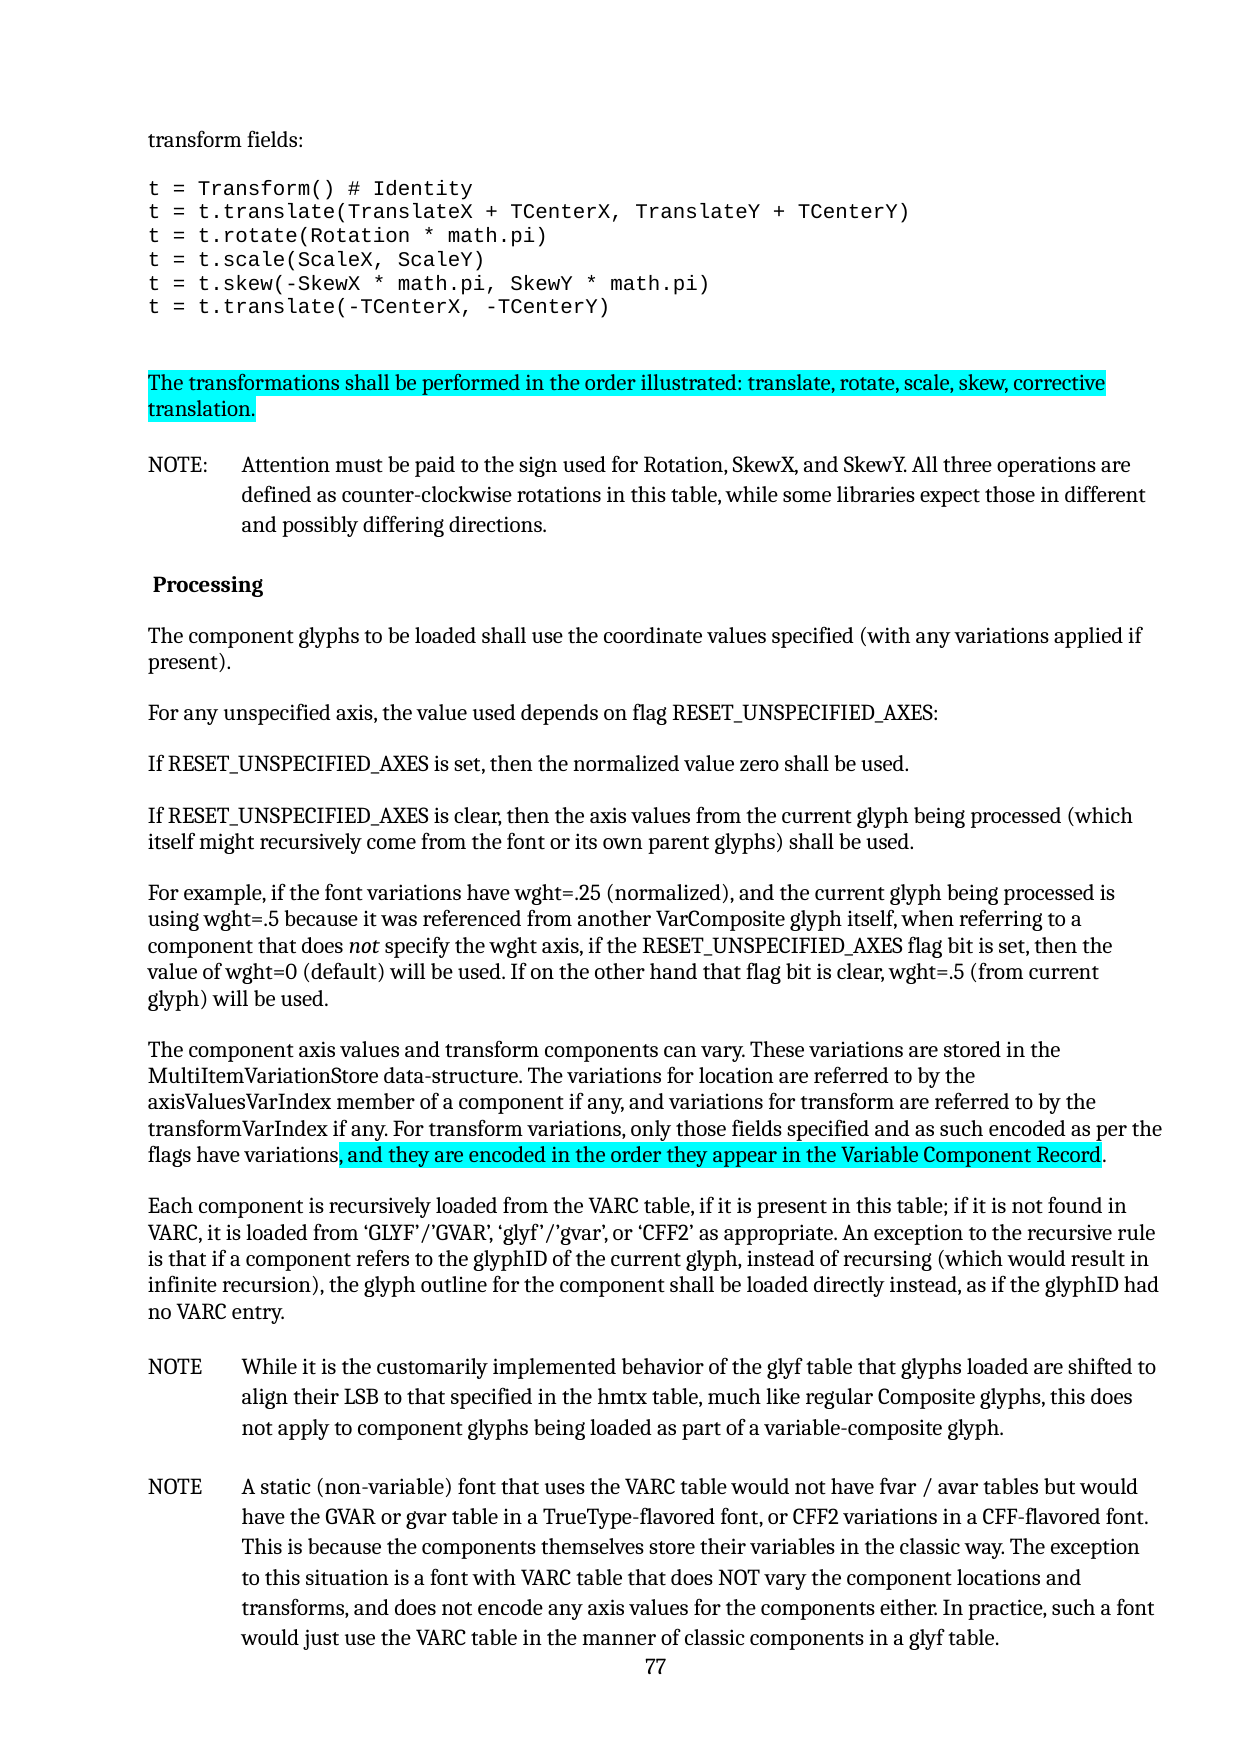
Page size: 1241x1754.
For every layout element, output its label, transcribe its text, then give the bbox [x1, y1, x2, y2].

text Each component is recursively loaded from the VARC table, if it is present in this table; if it is not found in VARC, it is loaded from ‘GLYF’/’GVAR’, ‘glyf’/’gvar’, or ‘CFF2’ as appropriate. An exception to the recursive rule is that if a component refers to the glyphID of the current glyph, instead of recursing (which would result in infinite recursion), the glyph outline for the component shall be loaded directly instead, as if the glyphID had no VARC entry. [148, 1193, 1163, 1325]
subtitle Processing [148, 571, 1163, 598]
text t = Transform() # Identity t = t.translate(TranslateX + TCenterX, TranslateY + TCenterY) t = t.rotate(Rotation * math.pi) t = t.scale(ScaleX, ScaleY) t = t.skew(-SkewX * math.pi, SkewY * math.pi) t = t.translate(-TCenterX, -TCenterY) [148, 178, 1163, 320]
text For any unspecified axis, the value used depends on flag RESET_UNSPECIFIED_AXES: [148, 700, 1163, 726]
text The transformations shall be performed in the order illustrated: translate, rotate, scale, skew, corrective translation. [148, 370, 1163, 422]
text For example, if the font variations have wght=.25 (normalized), and the current glyph being processed is using wght=.5 because it was referenced from another VarComposite glyph itself, when referring to a component that does not specify the wght axis, if the RESET_UNSPECIFIED_AXES flag bit is set, then the value of wght=0 (default) will be used. If on the other hand that flag bit is clear, wght=.5 (from current glyph) will be used. [148, 880, 1163, 1012]
text transform fields: [148, 127, 1163, 153]
text The component axis values and transform components can vary. These variations are stored in the MultiItemVariationStore data-structure. The variations for location are referred to by the axisValuesVarIndex member of a component if any, and variations for transform are referred to by the transformVarIndex if any. For transform variations, only those fields specified and as such encoded as per the flags have variations, and they are encoded in the order they appear in the Variable Component Record. [148, 1036, 1163, 1168]
text If RESET_UNSPECIFIED_AXES is clear, then the axis values from the current glyph being processed (which itself might recursively come from the font or its own parent glyphs) shall be used. [148, 802, 1163, 855]
text The component glyphs to be loaded shall use the coordinate values specified (with any variations applied if present). [148, 623, 1163, 675]
text NOTE A static (non-variable) font that uses the VARC table would not have fvar / avar tables but would have the GVAR or gvar table in a TrueType-flavored font, or CFF2 variations in a CFF-flavored font. This is because the components themselves store their variables in the classic way. The exception to this situation is a font with VARC table that does NOT vary the component locations and transforms, and does not encode any axis values for the components either. In practice, such a font would just use the VARC table in the manner of classic components in a glyf table. [148, 1474, 1163, 1651]
text NOTE: Attention must be paid to the sign used for Rotation, SkewX, and SkewY. All three operations are defined as counter-clockwise rotations in this table, while some libraries expect those in different and possibly differing directions. [148, 452, 1163, 538]
text NOTE While it is the customarily implemented behavior of the glyf table that glyphs loaded are shifted to align their LSB to that specified in the hmtx table, much like regular Composite glyphs, this does not apply to component glyphs being loaded as part of a variable-composite glyph. [148, 1354, 1163, 1441]
text If RESET_UNSPECIFIED_AXES is set, then the normalized value zero shall be used. [148, 751, 1163, 778]
